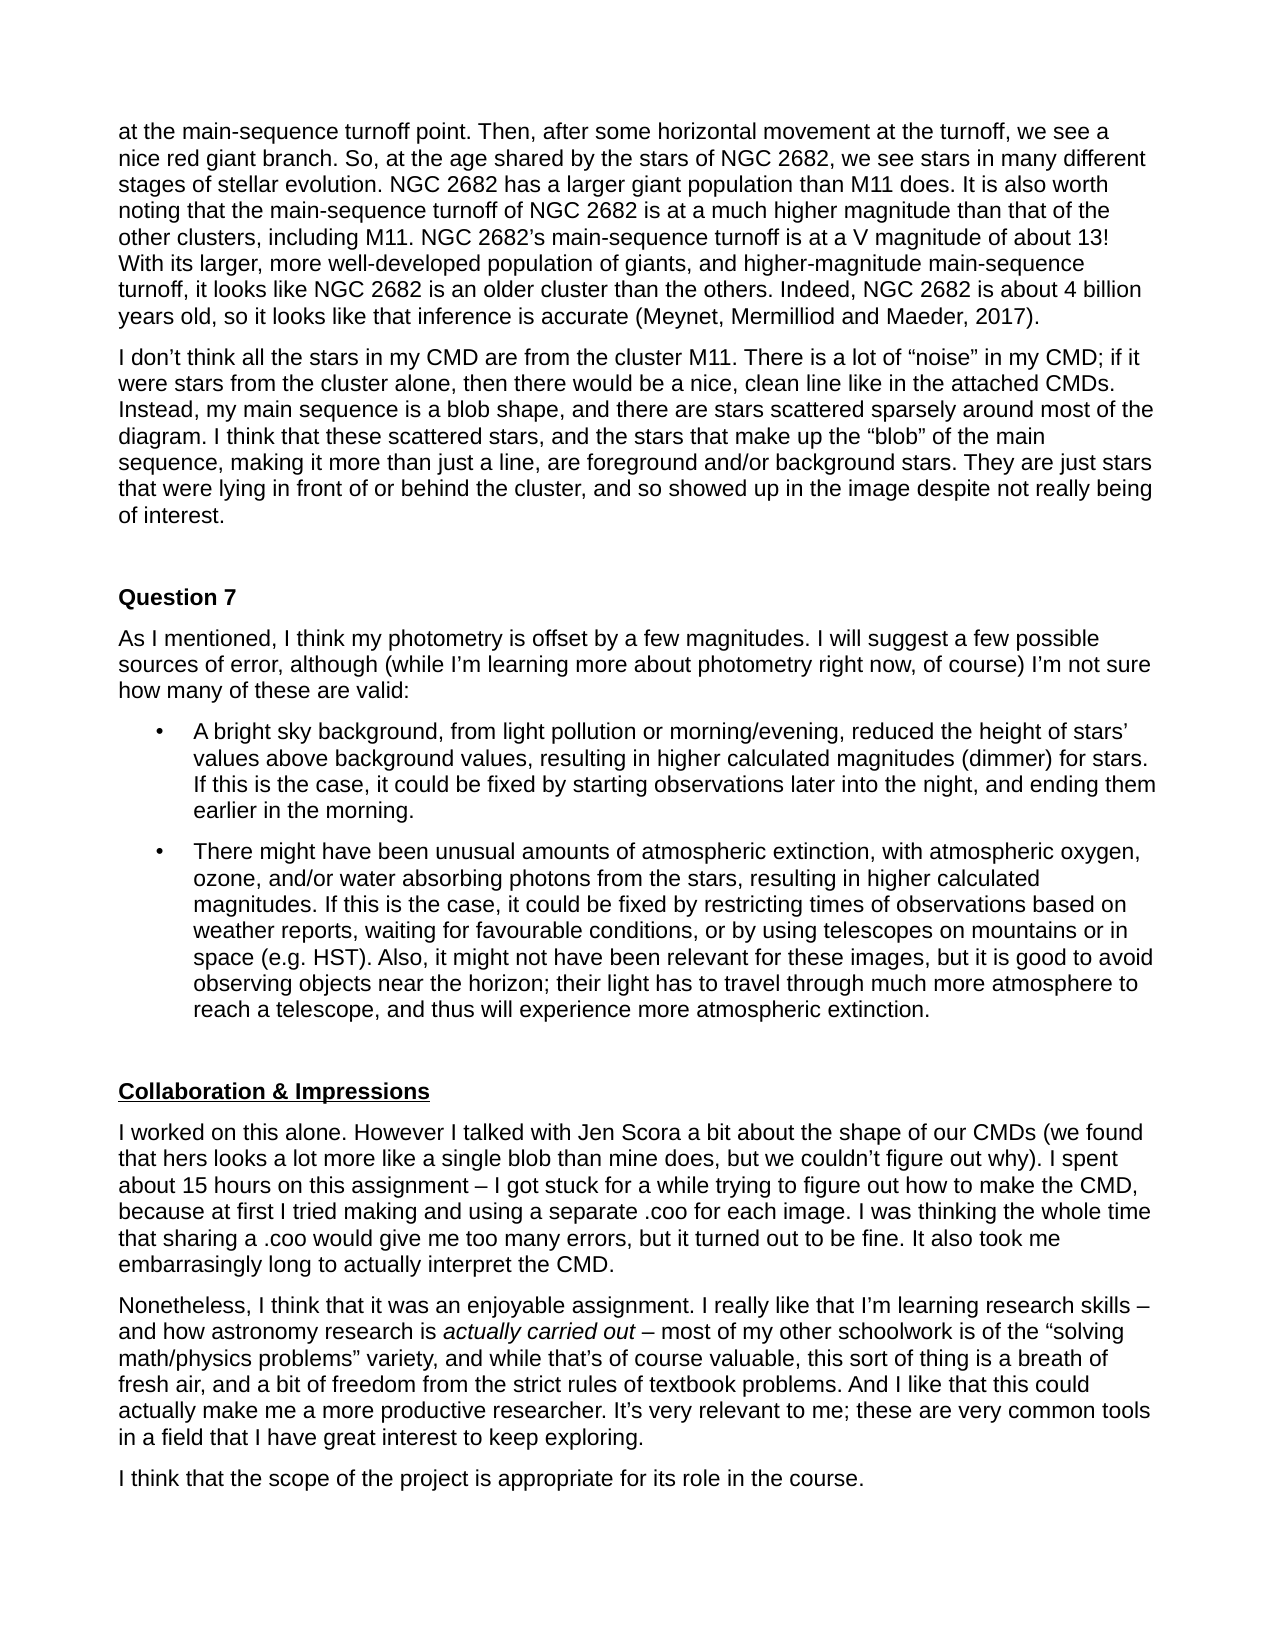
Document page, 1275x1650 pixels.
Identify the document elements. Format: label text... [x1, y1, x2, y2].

list There might have been unusual amounts of atmospheric extinction, with atmospheric oxygen, ozone, and/or water absorbing photons from the stars, resulting in higher calculated magnitudes. If this is the case, it could be fixed by restricting times of observations based on weather reports, waiting for favourable conditions, or by using telescopes on mountains or in space (e.g. HST). Also, it might not have been relevant for these images, but it is good to avoid observing objects near the horizon; their light has to travel through much more atmosphere to reach a telescope, and thus will experience more atmospheric extinction. [156, 838, 1157, 1023]
text I don’t think all the stars in my CMD are from the cluster M11. There is a lot of “noise” in my CMD; if it were stars from the cluster alone, then there would be a nice, clean line like in the attached CMDs. Instead, my main sequence is a blob shape, and there are stars scattered sparsely around most of the diagram. I think that these scattered stars, and the stars that make up the “blob” of the main sequence, making it more than just a line, are foreground and/or background stars. They are just stars that were lying in front of or behind the cluster, and so showed up in the image despite not really being of interest. [118, 343, 1157, 528]
text I worked on this alone. However I talked with Jen Scora a bit about the shape of our CMDs (we found that hers looks a lot more like a single blob than mine does, but we couldn’t figure out why). I spent about 15 hours on this assignment – I got stuck for a while trying to figure out how to make the CMD, because at first I tried making and using a separate .coo for each image. I was thinking the whole time that sharing a .coo would give me too many errors, but it turned out to be fine. It also took me embarrasingly long to actually interpret the CMD. [118, 1119, 1157, 1277]
text at the main-sequence turnoff point. Then, after some horizontal movement at the turnoff, we see a nice red giant branch. So, at the age shared by the stars of NGC 2682, we see stars in many different stages of stellar evolution. NGC 2682 has a larger giant population than M11 does. It is also worth noting that the main-sequence turnoff of NGC 2682 is at a much higher magnitude than that of the other clusters, including M11. NGC 2682’s main-sequence turnoff is at a V magnitude of about 13! With its larger, more well-developed population of giants, and higher-magnitude main-sequence turnoff, it looks like NGC 2682 is an older cluster than the others. Indeed, NGC 2682 is about 4 billion years old, so it looks like that inference is accurate (Meynet, Mermilliod and Maeder, 2017). [118, 118, 1157, 329]
list A bright sky background, from light pollution or morning/evening, reduced the height of stars’ values above background values, resulting in higher calculated magnitudes (dimmer) for stars. If this is the case, it could be fixed by starting observations later into the night, and ending them earlier in the morning. [156, 718, 1157, 823]
text Nonetheless, I think that it was an enjoyable assignment. I really like that I’m learning research skills – and how astronomy research is actually carried out – most of my other schoolwork is of the “solving math/physics problems” variety, and while that’s of course valuable, this sort of thing is a breath of fresh air, and a bit of freedom from the strict rules of textbook problems. And I like that this could actually make me a more productive researcher. It’s very relevant to me; these are very common tools in a field that I have great interest to keep exploring. [118, 1292, 1157, 1450]
text I think that the scope of the project is appropriate for its role in the course. [118, 1464, 1157, 1491]
text Question 7 [118, 583, 1157, 610]
text Collaboration & Impressions [118, 1078, 1157, 1104]
text As I mentioned, I think my photometry is offset by a few magnitudes. I will suggest a few possible sources of error, although (while I’m learning more about photometry right now, of course) I’m not sure how many of these are valid: [118, 624, 1157, 703]
